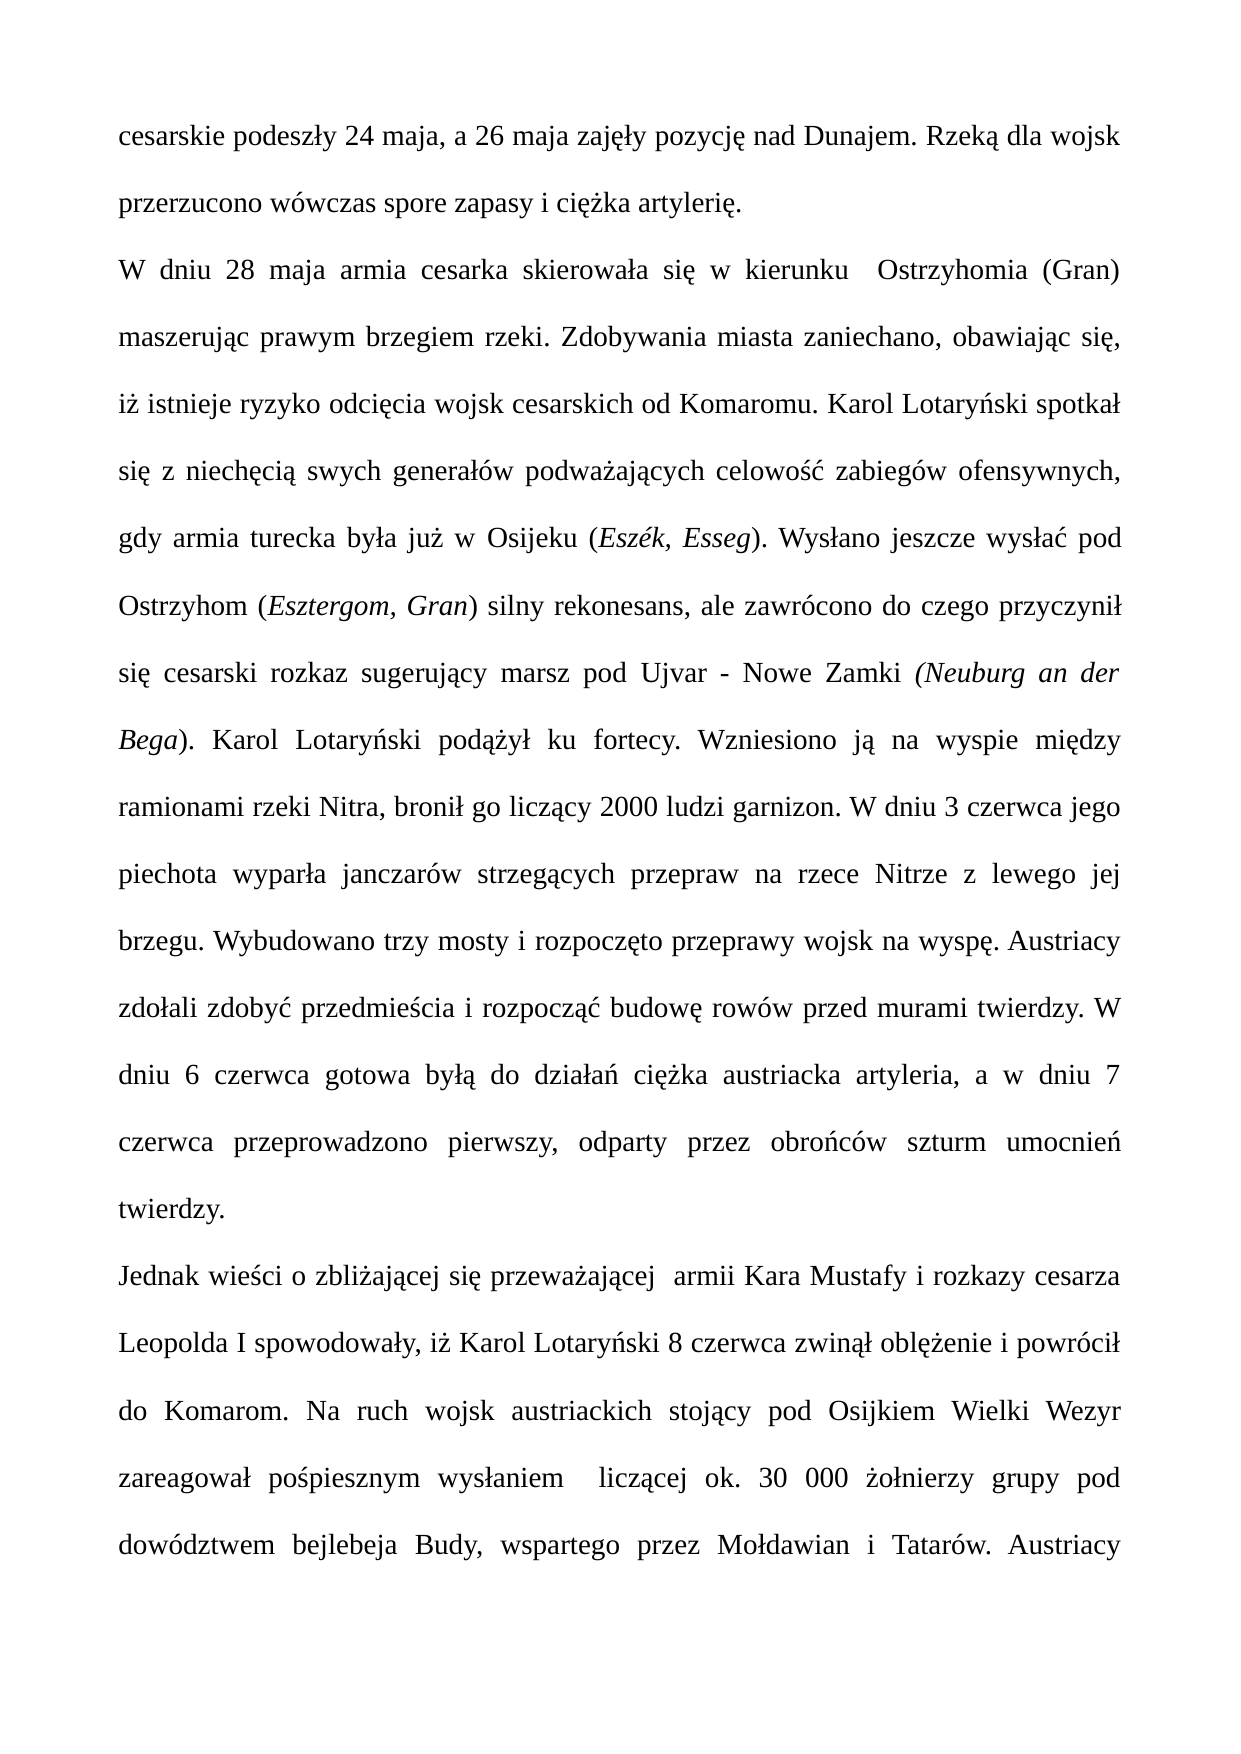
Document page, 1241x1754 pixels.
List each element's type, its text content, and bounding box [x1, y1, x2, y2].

text W dniu 28 maja armia cesarka skierowała się w kierunku Ostrzyhomia (Gran) maszerując prawym brzegiem rzeki. Zdobywania miasta zaniechano, obawiając się, iż istnieje ryzyko odcięcia wojsk cesarskich od Komaromu. Karol Lotaryński spotkał się z niechęcią swych generałów podważających celowość zabiegów ofensywnych, gdy armia turecka była już w Osijeku (Eszék, Esseg). Wysłano jeszcze wysłać pod Ostrzyhom (Esztergom, Gran) silny rekonesans, ale zawrócono do czego przyczynił się cesarski rozkaz sugerujący marsz pod Ujvar - Nowe Zamki (Neuburg an der Bega). Karol Lotaryński podążył ku fortecy. Wzniesiono ją na wyspie między ramionami rzeki Nitra, bronił go liczący 2000 ludzi garnizon. W dniu 3 czerwca jego piechota wyparła janczarów strzegących przepraw na rzece Nitrze z lewego jej brzegu. Wybudowano trzy mosty i rozpoczęto przeprawy wojsk na wyspę. Austriacy zdołali zdobyć przedmieścia i rozpocząć budowę rowów przed murami twierdzy. W dniu 6 czerwca gotowa byłą do działań ciężka austriacka artyleria, a w dniu 7 czerwca przeprowadzono pierwszy, odparty przez obrońców szturm umocnień twierdzy. [118, 252, 1122, 1225]
text cesarskie podeszły 24 maja, a 26 maja zajęły pozycję nad Dunajem. Rzeką dla wojsk przerzucono wówczas spore zapasy i ciężka artylerię. [118, 118, 1122, 219]
text Jednak wieści o zbliżającej się przeważającej armii Kara Mustafy i rozkazy cesarza Leopolda I spowodowały, iż Karol Lotaryński 8 czerwca zwinął oblężenie i powrócił do Komarom. Na ruch wojsk austriackich stojący pod Osijkiem Wielki Wezyr zareagował pośpiesznym wysłaniem liczącej ok. 30 000 żołnierzy grupy pod dowództwem bejlebeja Budy, wspartego przez Mołdawian i Tatarów. Austriacy [118, 1258, 1122, 1560]
